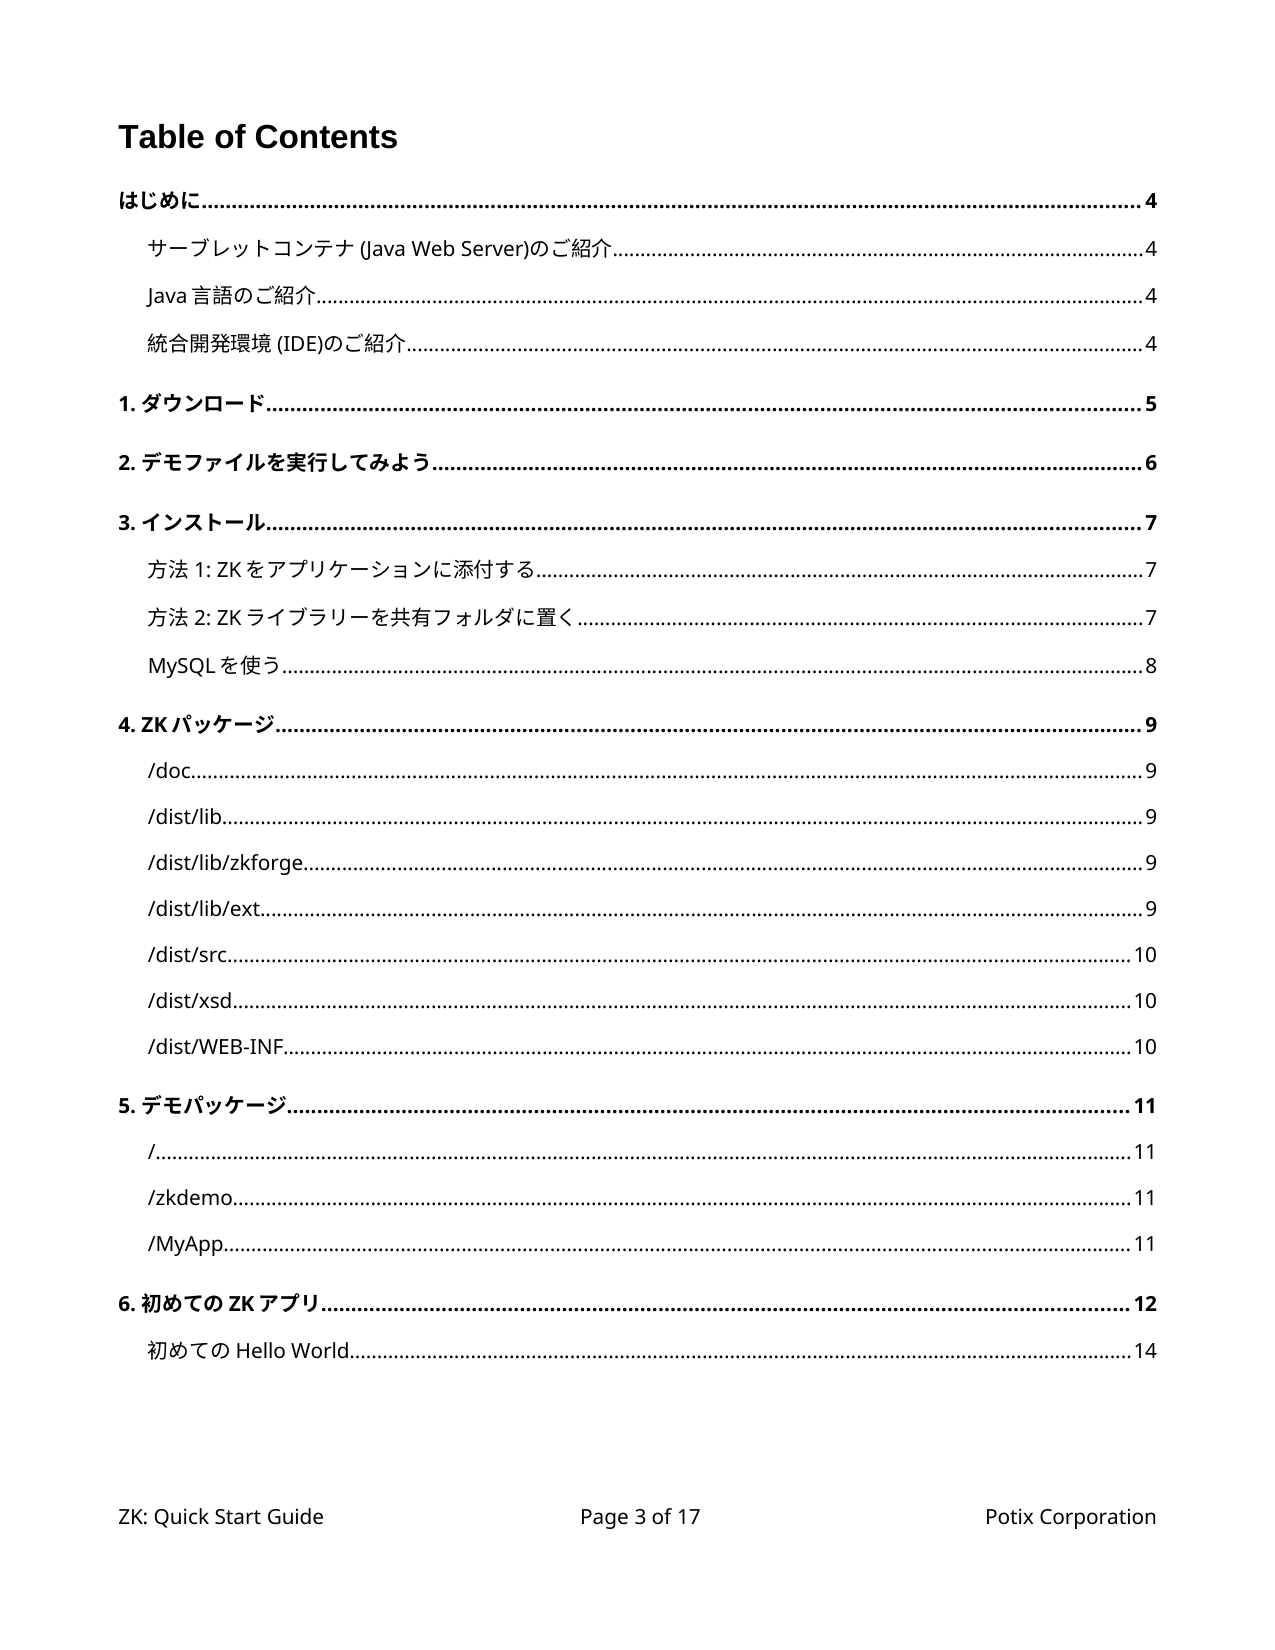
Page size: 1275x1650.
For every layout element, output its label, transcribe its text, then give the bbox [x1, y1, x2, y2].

text /dist/lib/ext 9 [148, 894, 1157, 922]
text 3. インストール 7 [118, 506, 1157, 536]
text 初めての Hello World 14 [148, 1335, 1157, 1365]
text MySQLを使う 8 [148, 649, 1157, 679]
text サーブレットコンテナ (Java Web Server)のご紹介 4 [148, 232, 1157, 262]
subtitle Table of Contents [118, 118, 1157, 155]
text /doc 9 [148, 756, 1157, 785]
text 4. ZKパッケージ 9 [118, 709, 1157, 739]
text /MyApp 11 [148, 1229, 1157, 1258]
text /dist/xsd 10 [148, 986, 1157, 1014]
text 6. 初めてのZKアプリ 12 [118, 1287, 1157, 1317]
text 2. デモファイルを実行してみよう 6 [118, 447, 1157, 477]
text 5. デモパッケージ 11 [118, 1090, 1157, 1120]
text /dist/WEB-INF 10 [148, 1032, 1157, 1060]
text / 11 [148, 1137, 1157, 1166]
text /dist/lib/zkforge 9 [148, 848, 1157, 877]
text /zkdemo 11 [148, 1183, 1157, 1212]
text はじめに 4 [118, 184, 1157, 214]
text 統合開発環境 (IDE)のご紹介 4 [148, 328, 1157, 358]
text 方法 1: ZKをアプリケーションに添付する 7 [148, 554, 1157, 584]
text Java言語のご紹介 4 [148, 280, 1157, 310]
text 1. ダウンロード 5 [118, 387, 1157, 417]
text /dist/lib 9 [148, 802, 1157, 831]
text 方法 2: ZKライブラリーを共有フォルダに置く 7 [148, 602, 1157, 632]
text /dist/src 10 [148, 940, 1157, 968]
